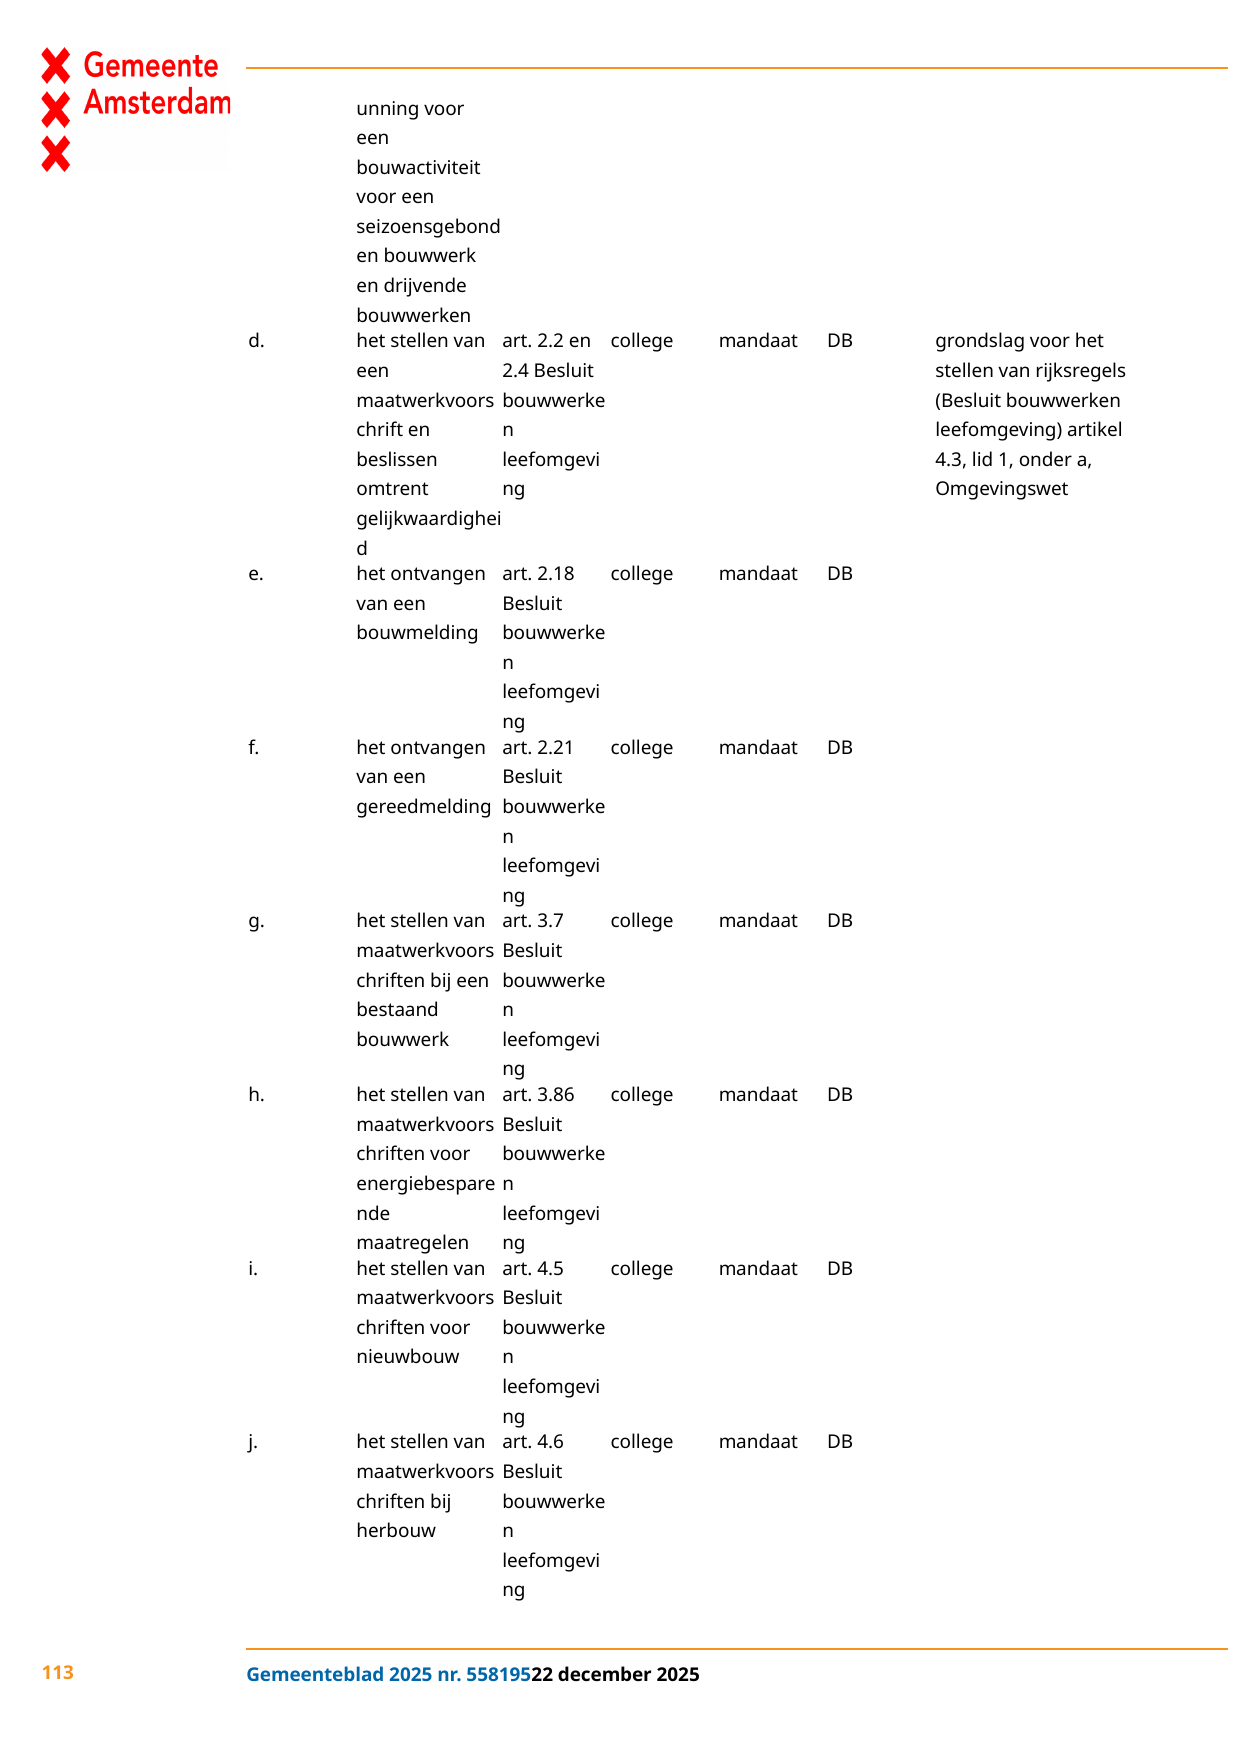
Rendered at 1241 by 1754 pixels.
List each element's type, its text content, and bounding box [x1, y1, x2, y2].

table_cell [935, 734, 1152, 908]
table_cell d. [248, 328, 356, 560]
table_cell f. [248, 734, 356, 908]
table_cell i. [248, 1255, 356, 1429]
table_cell het ontvangen van een gereedmelding [356, 734, 502, 908]
table_cell DB [827, 1255, 935, 1429]
table_cell e. [248, 560, 356, 734]
table_cell mandaat [719, 734, 827, 908]
table_cell het stellen van maatwerkvoorschriften bij herbouw [356, 1429, 502, 1602]
table_cell g. [248, 908, 356, 1081]
table_cell mandaat [719, 328, 827, 560]
table_cell art. 3.86 Besluit bouwwerken leefomgeving [502, 1081, 610, 1255]
table_cell college [610, 1081, 718, 1255]
table_cell DB [827, 560, 935, 734]
table_cell college [610, 734, 718, 908]
table_cell college [610, 1255, 718, 1429]
table_cell [610, 95, 718, 328]
picture [41, 47, 231, 172]
table_cell [935, 1081, 1152, 1255]
table_cell college [610, 560, 718, 734]
table_cell h. [248, 1081, 356, 1255]
table_cell [248, 95, 356, 328]
table_cell mandaat [719, 908, 827, 1081]
table_cell [935, 560, 1152, 734]
table_cell unning voor een bouwactiviteit voor een seizoensgebonden bouwwerk en drijvende bouwwerken [356, 95, 502, 328]
table_cell [719, 95, 827, 328]
table_cell DB [827, 1429, 935, 1602]
table_cell [935, 908, 1152, 1081]
table_cell art. 2.18 Besluit bouwwerken leefomgeving [502, 560, 610, 734]
table_cell het stellen van maatwerkvoorschriften voor energiebesparende maatregelen [356, 1081, 502, 1255]
table_cell [502, 95, 610, 328]
table_cell mandaat [719, 1081, 827, 1255]
table_cell DB [827, 734, 935, 908]
table_cell het ontvangen van een bouwmelding [356, 560, 502, 734]
table_cell [935, 1255, 1152, 1429]
table_cell grondslag voor het stellen van rijksregels (Besluit bouwwerken leefomgeving) artikel 4.3, lid 1, onder a, Omgevingswet [935, 328, 1152, 560]
table_cell college [610, 328, 718, 560]
table_cell DB [827, 1081, 935, 1255]
table_cell het stellen van een maatwerkvoorschrift en beslissen omtrent gelijkwaardigheid [356, 328, 502, 560]
table_cell art. 4.5 Besluit bouwwerken leefomgeving [502, 1255, 610, 1429]
table_cell art. 3.7 Besluit bouwwerken leefomgeving [502, 908, 610, 1081]
table_cell mandaat [719, 1429, 827, 1602]
table_cell [935, 1429, 1152, 1602]
table_cell college [610, 1429, 718, 1602]
table_cell mandaat [719, 560, 827, 734]
table_cell DB [827, 328, 935, 560]
table_cell het stellen van maatwerkvoorschriften voor nieuwbouw [356, 1255, 502, 1429]
table_cell art. 2.2 en 2.4 Besluit bouwwerken leefomgeving [502, 328, 610, 560]
table_cell [935, 95, 1152, 328]
table_cell DB [827, 908, 935, 1081]
table_cell college [610, 908, 718, 1081]
table_cell j. [248, 1429, 356, 1602]
table_cell het stellen van maatwerkvoorschriften bij een bestaand bouwwerk [356, 908, 502, 1081]
table_cell art. 4.6 Besluit bouwwerken leefomgeving [502, 1429, 610, 1602]
table_cell art. 2.21 Besluit bouwwerken leefomgeving [502, 734, 610, 908]
table_cell [827, 95, 935, 328]
table_cell mandaat [719, 1255, 827, 1429]
